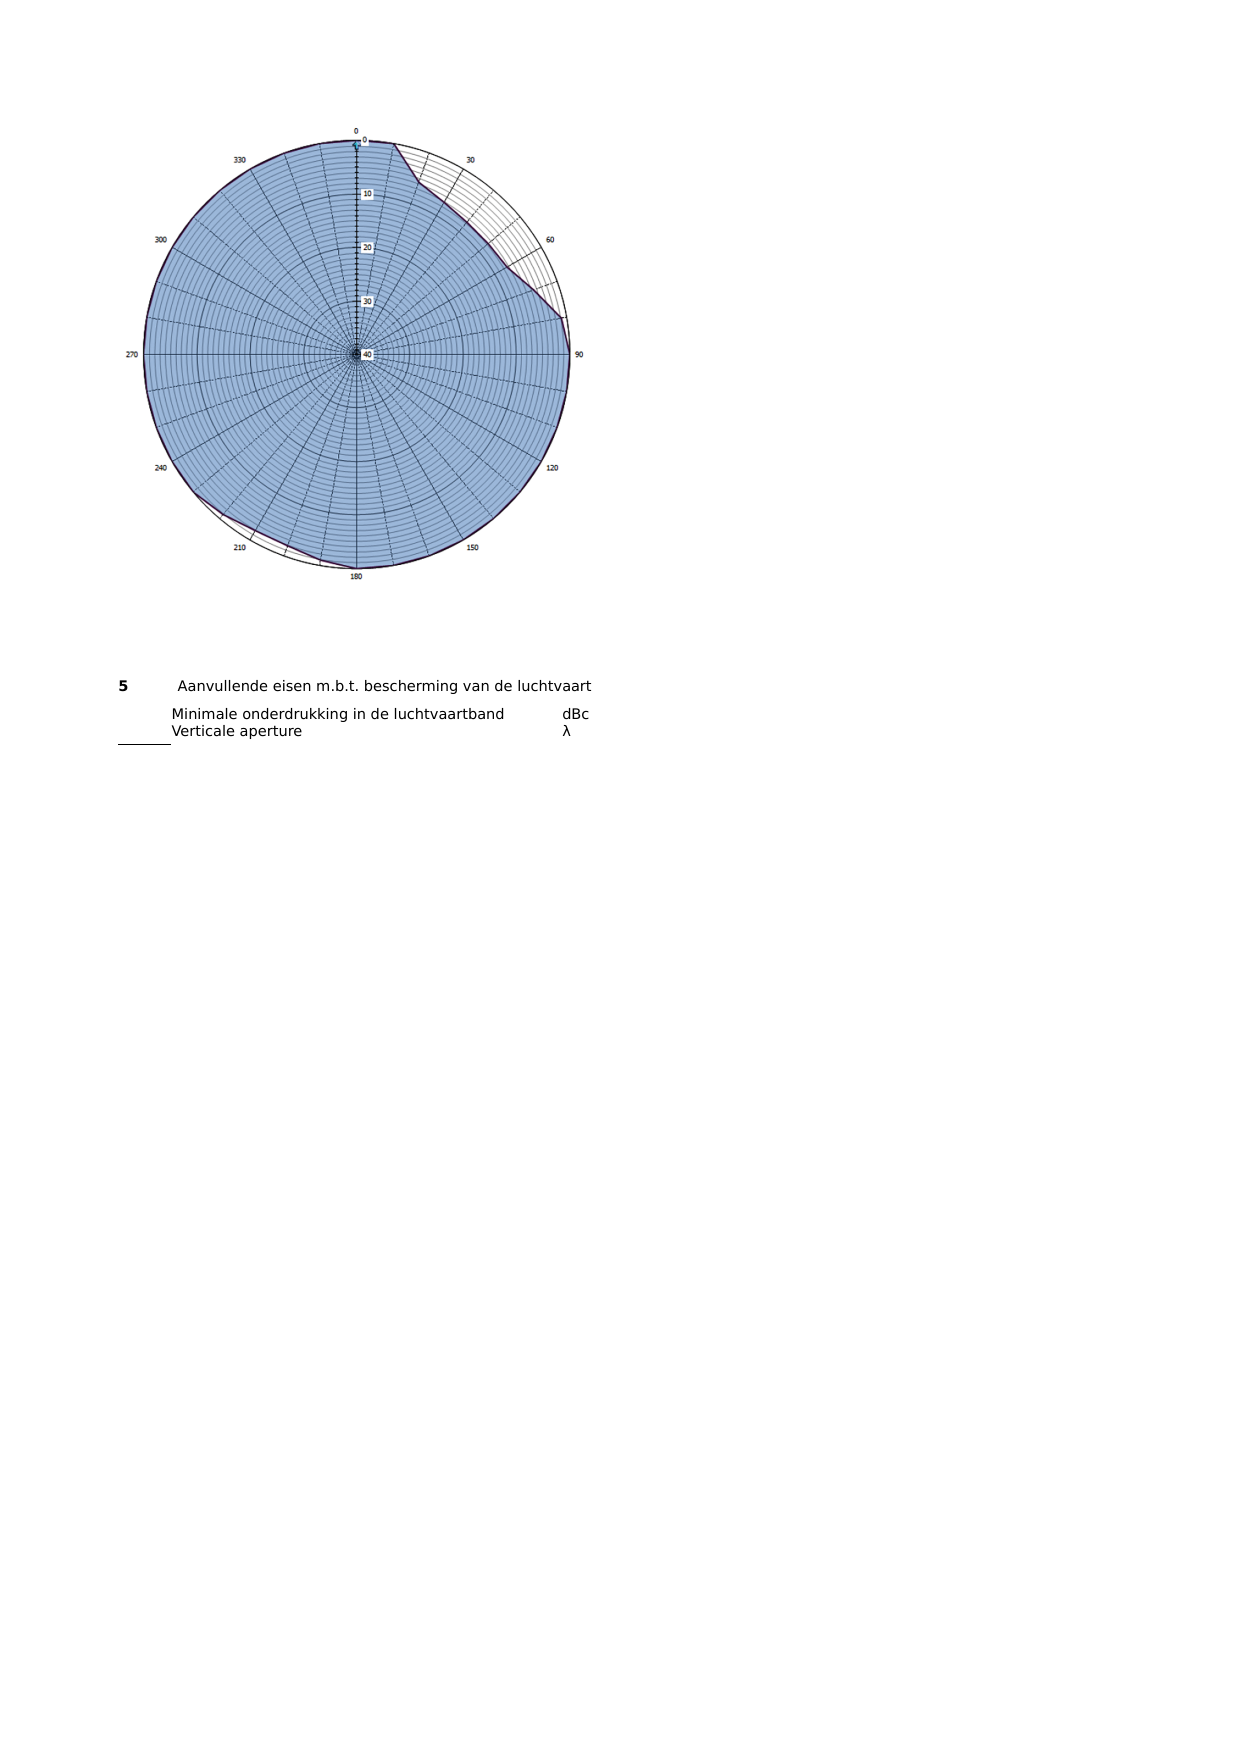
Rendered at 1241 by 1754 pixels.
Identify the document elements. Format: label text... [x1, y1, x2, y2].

table_header 5 [118, 678, 171, 744]
table_header Aanvullende eisen m.b.t. bescherming van de luchtvaart [171, 678, 1122, 700]
table_cell dBc λ [556, 700, 1122, 744]
picture [118, 118, 591, 591]
table_cell Minimale onderdrukking in de luchtvaartband Verticale aperture [171, 700, 556, 744]
